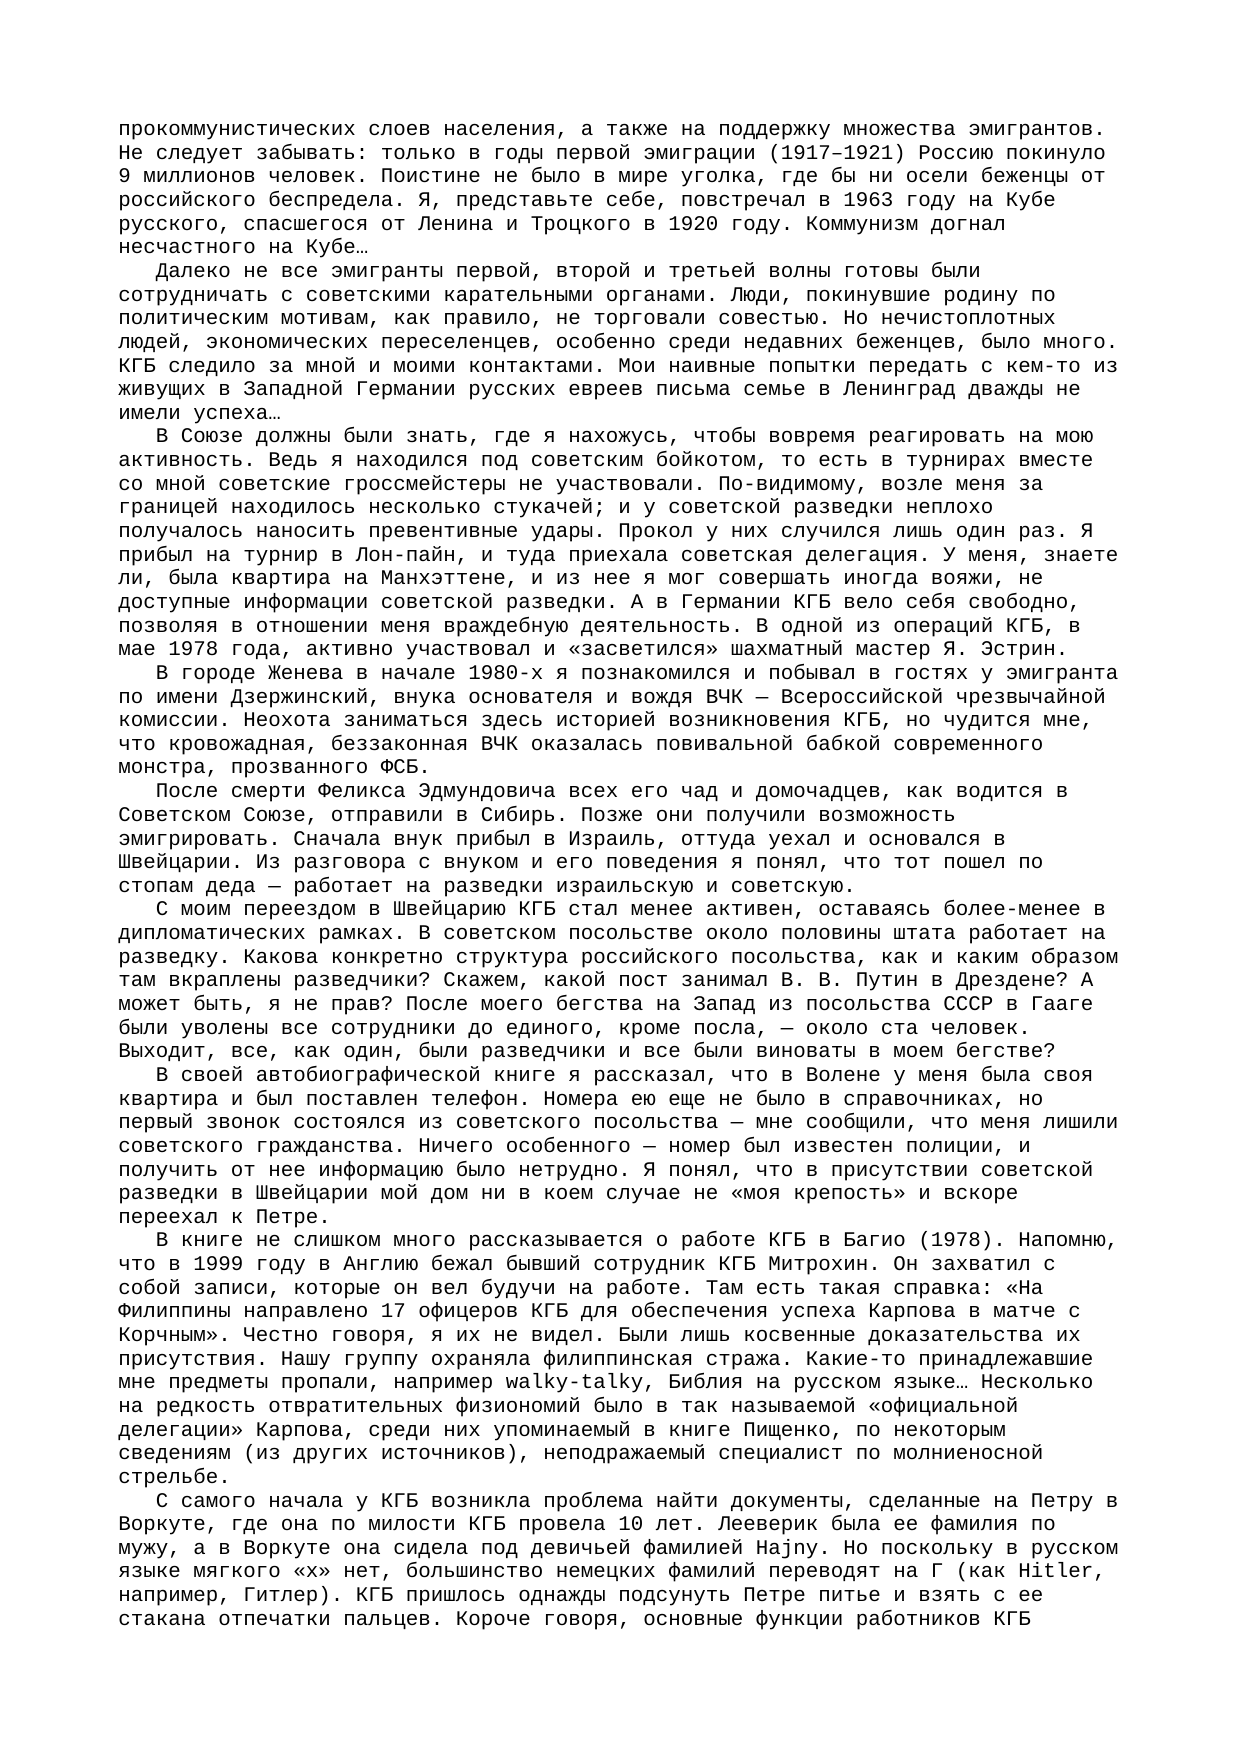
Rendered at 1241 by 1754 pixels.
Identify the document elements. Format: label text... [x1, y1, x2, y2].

text В Союзе должны были знать, где я нахожусь, чтобы вовремя реагировать на мою активность. Ведь я находился под советским бойкотом, то есть в турнирах вместе со мной советские гроссмейстеры не участвовали. По-видимому, возле меня за границей находилось несколько стукачей; и у советской разведки неплохо получалось наносить превентивные удары. Прокол у них случился лишь один раз. Я прибыл на турнир в Лон-пайн, и туда приехала советская делегация. У меня, знаете ли, была квартира на Манхэттене, и из нее я мог совершать иногда вояжи, не доступные информации советской разведки. А в Германии КГБ вело себя свободно, позволяя в отношении меня враждебную деятельность. В одной из операций КГБ, в мае 1978 года, активно участвовал и «засветился» шахматный мастер Я. Эстрин. [118, 426, 1122, 662]
text В городе Женева в начале 1980-х я познакомился и побывал в гостях у эмигранта по имени Дзержинский, внука основателя и вождя ВЧК — Всероссийской чрезвычайной комиссии. Неохота заниматься здесь историей возникновения КГБ, но чудится мне, что кровожадная, беззаконная ВЧК оказалась повивальной бабкой современного монстра, прозванного ФСБ. [118, 662, 1122, 780]
text С самого начала у КГБ возникла проблема найти документы, сделанные на Петру в Воркуте, где она по милости КГБ провела 10 лет. Лееверик была ее фамилия по мужу, а в Воркуте она сидела под девичьей фамилией Hajny. Но поскольку в русском языке мягкого «х» нет, большинство немецких фамилий переводят на Г (как Hitler, например, Гитлер). КГБ пришлось однажды подсунуть Петре питье и взять с ее стакана отпечатки пальцев. Короче говоря, основные функции работников КГБ [118, 1489, 1122, 1631]
text Далеко не все эмигранты первой, второй и третьей волны готовы были сотрудничать с советскими карательными органами. Люди, покинувшие родину по политическим мотивам, как правило, не торговали совестью. Но нечистоплотных людей, экономических переселенцев, особенно среди недавних беженцев, было много. КГБ следило за мной и моими контактами. Мои наивные попытки передать с кем-то из живущих в Западной Германии русских евреев письма семье в Ленинград дважды не имели успеха… [118, 260, 1122, 426]
text С моим переездом в Швейцарию КГБ стал менее активен, оставаясь более-менее в дипломатических рамках. В советском посольстве около половины штата работает на разведку. Какова конкретно структура российского посольства, как и каким образом там вкраплены разведчики? Скажем, какой пост занимал В. В. Путин в Дрездене? А может быть, я не прав? После моего бегства на Запад из посольства СССР в Гааге были уволены все сотрудники до единого, кроме посла, — около ста человек. Выходит, все, как один, были разведчики и все были виноваты в моем бегстве? [118, 898, 1122, 1064]
text прокоммунистических слоев населения, а также на поддержку множества эмигрантов. Не следует забывать: только в годы первой эмиграции (1917–1921) Россию покинуло 9 миллионов человек. Поистине не было в мире уголка, где бы ни осели беженцы от российского беспредела. Я, представьте себе, повстречал в 1963 году на Кубе русского, спасшегося от Ленина и Троцкого в 1920 году. Коммунизм догнал несчастного на Кубе… [118, 118, 1122, 260]
text После смерти Феликса Эдмундовича всех его чад и домочадцев, как водится в Советском Союзе, отправили в Сибирь. Позже они получили возможность эмигрировать. Сначала внук прибыл в Израиль, оттуда уехал и основался в Швейцарии. Из разговора с внуком и его поведения я понял, что тот пошел по стопам деда — работает на разведки израильскую и советскую. [118, 780, 1122, 898]
text В книге не слишком много рассказывается о работе КГБ в Багио (1978). Напомню, что в 1999 году в Англию бежал бывший сотрудник КГБ Митрохин. Он захватил с собой записи, которые он вел будучи на работе. Там есть такая справка: «На Филиппины направлено 17 офицеров КГБ для обеспечения успеха Карпова в матче с Корчным». Честно говоря, я их не видел. Были лишь косвенные доказательства их присутствия. Нашу группу охраняла филиппинская стража. Какие-то принадлежавшие мне предметы пропали, например walky-talky, Библия на русском языке… Несколько на редкость отвратительных физиономий было в так называемой «официальной делегации» Карпова, среди них упоминаемый в книге Пищенко, по некоторым сведениям (из других источников), неподражаемый специалист по молниеносной стрельбе. [118, 1229, 1122, 1489]
text В своей автобиографической книге я рассказал, что в Волене у меня была своя квартира и был поставлен телефон. Номера ею еще не было в справочниках, но первый звонок состоялся из советского посольства — мне сообщили, что меня лишили советского гражданства. Ничего особенного — номер был известен полиции, и получить от нее информацию было нетрудно. Я понял, что в присутствии советской разведки в Швейцарии мой дом ни в коем случае не «моя крепость» и вскоре переехал к Петре. [118, 1064, 1122, 1229]
